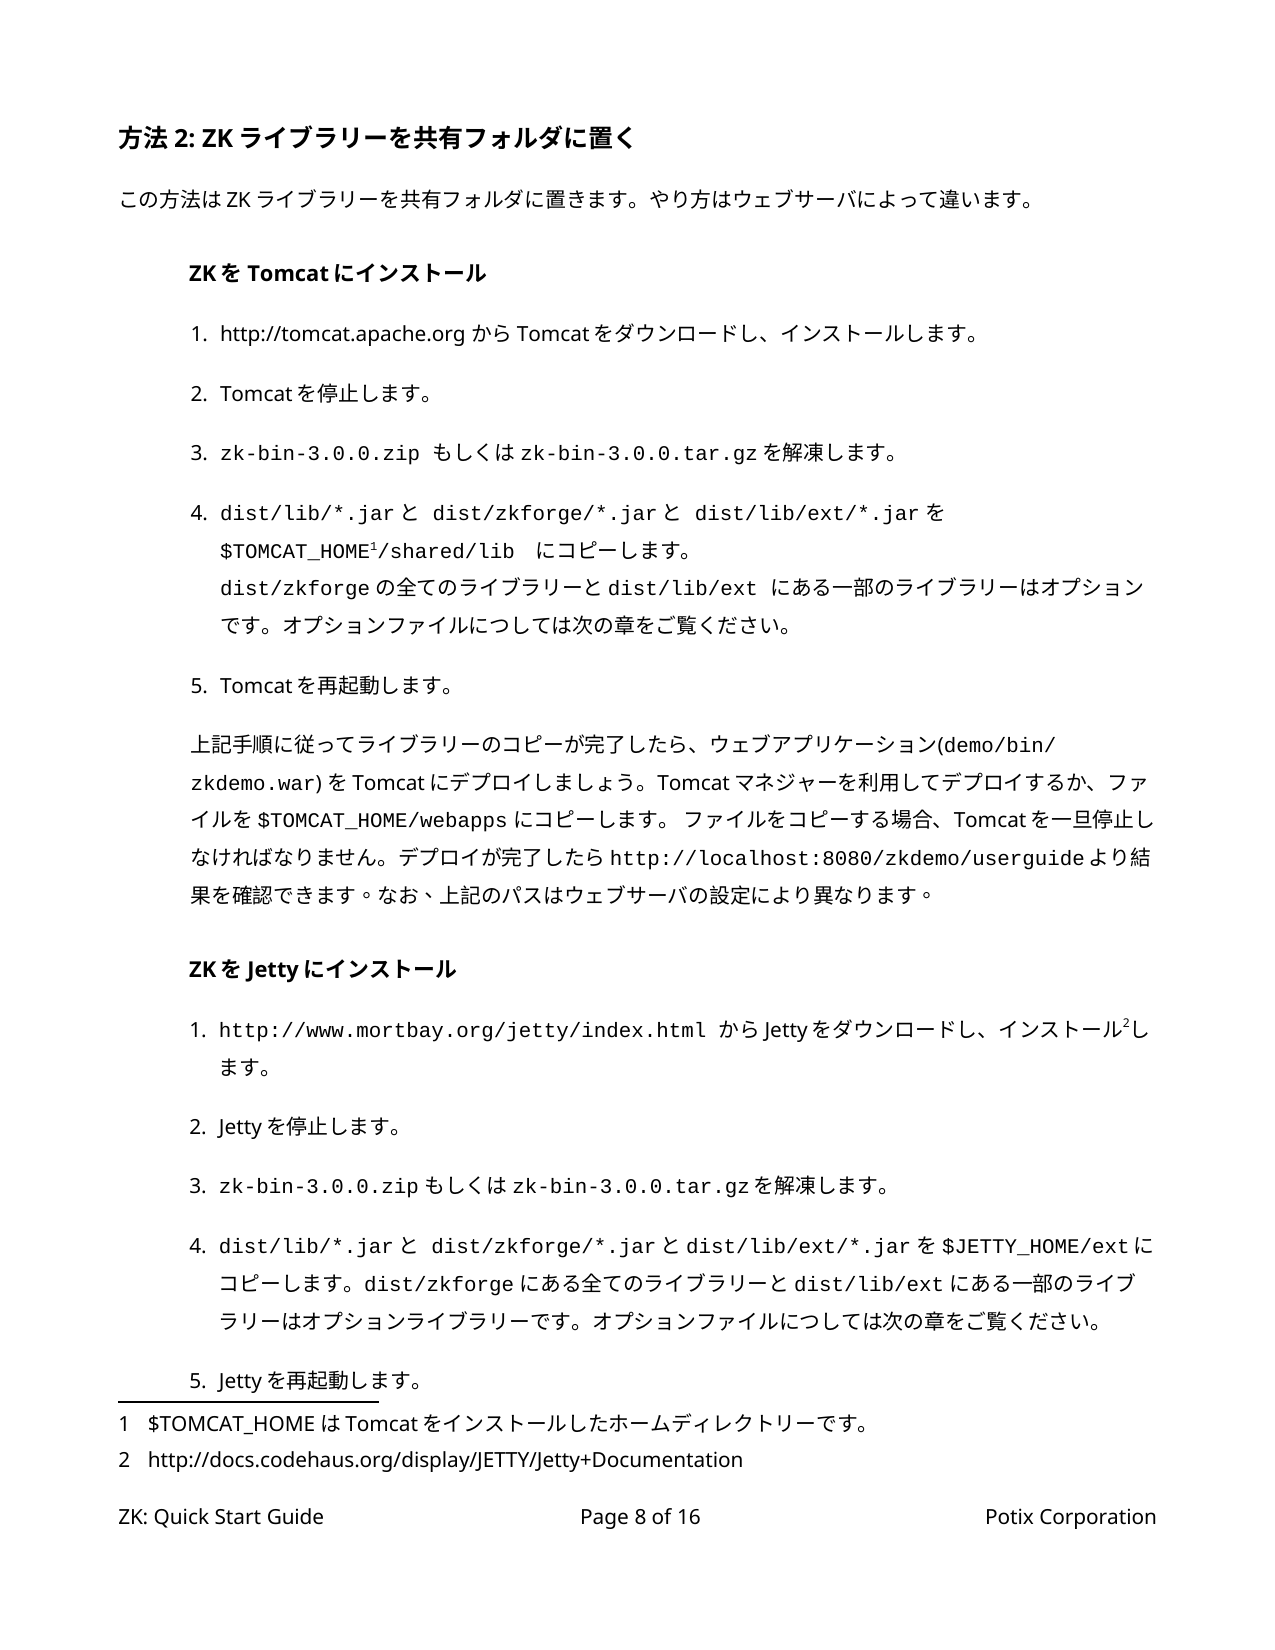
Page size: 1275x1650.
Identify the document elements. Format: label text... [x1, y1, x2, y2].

list http://tomcat.apache.org からTomcatをダウンロードし、インストールします。 [190, 318, 1157, 348]
list dist/lib/*.jarと dist/zkforge/*.jarと dist/lib/ext/*.jar を $TOMCAT_HOME/shared/lib にコピーします。 dist/zkforge の全てのライブラリーとdist/lib/ext にある一部のライブラリーはオプションです。オプションファイルにつしては次の章をご覧ください。 [190, 496, 1157, 639]
list http://www.mortbay.org/jetty/index.html からJettyをダウンロードし、インストールします。 [189, 1013, 1157, 1081]
list Jettyを停止します。 [189, 1111, 1157, 1141]
list dist/lib/*.jarと dist/zkforge/*.jarと dist/lib/ext/*.jar を $JETTY_HOME/extにコピーします。dist/zkforge にある全てのライブラリーと dist/lib/ext にある一部のライブラリーはオプションライブラリーです。オプションファイルにつしては次の章をご覧ください。 [189, 1230, 1157, 1335]
list Jettyを再起動します。 [189, 1364, 1157, 1394]
list $TOMCAT_HOME はTomcatをインストールしたホームディレクトリーです。 [118, 1408, 1157, 1438]
text 上記手順に従ってライブラリーのコピーが完了したら、ウェブアプリケーション(demo/bin/zkdemo.war) をTomcatにデプロイしましょう。Tomcatマネジャーを利用してデプロイするか、ファイルを $TOMCAT_HOME/webapps にコピーします。 ファイルをコピーする場合、Tomcatを一旦停止しなければなりません。デプロイが完了したらhttp://localhost:8080/zkdemo/userguideより結果を確認できます。なお、上記のパスはウェブサーバの設定により異なります。 [190, 728, 1157, 909]
list zk-bin-3.0.0.zip もしくは zk-bin-3.0.0.tar.gzを解凍します。 [190, 437, 1157, 467]
list http://docs.codehaus.org/display/JETTY/Jetty+Documentation [118, 1445, 1157, 1473]
text この方法はZKライブラリーを共有フォルダに置きます。やり方はウェブサーバによって違います。 [118, 184, 1157, 214]
list Tomcatを再起動します。 [190, 669, 1157, 699]
subtitle ZKをJettyにインストール [189, 952, 1157, 984]
list zk-bin-3.0.0.zip もしくは zk-bin-3.0.0.tar.gzを解凍します。 [189, 1170, 1157, 1200]
subtitle 方法 2: ZKライブラリーを共有フォルダに置く [118, 118, 1157, 154]
subtitle ZKをTomcatにインストール [189, 256, 1157, 288]
list Tomcatを停止します。 [190, 377, 1157, 407]
